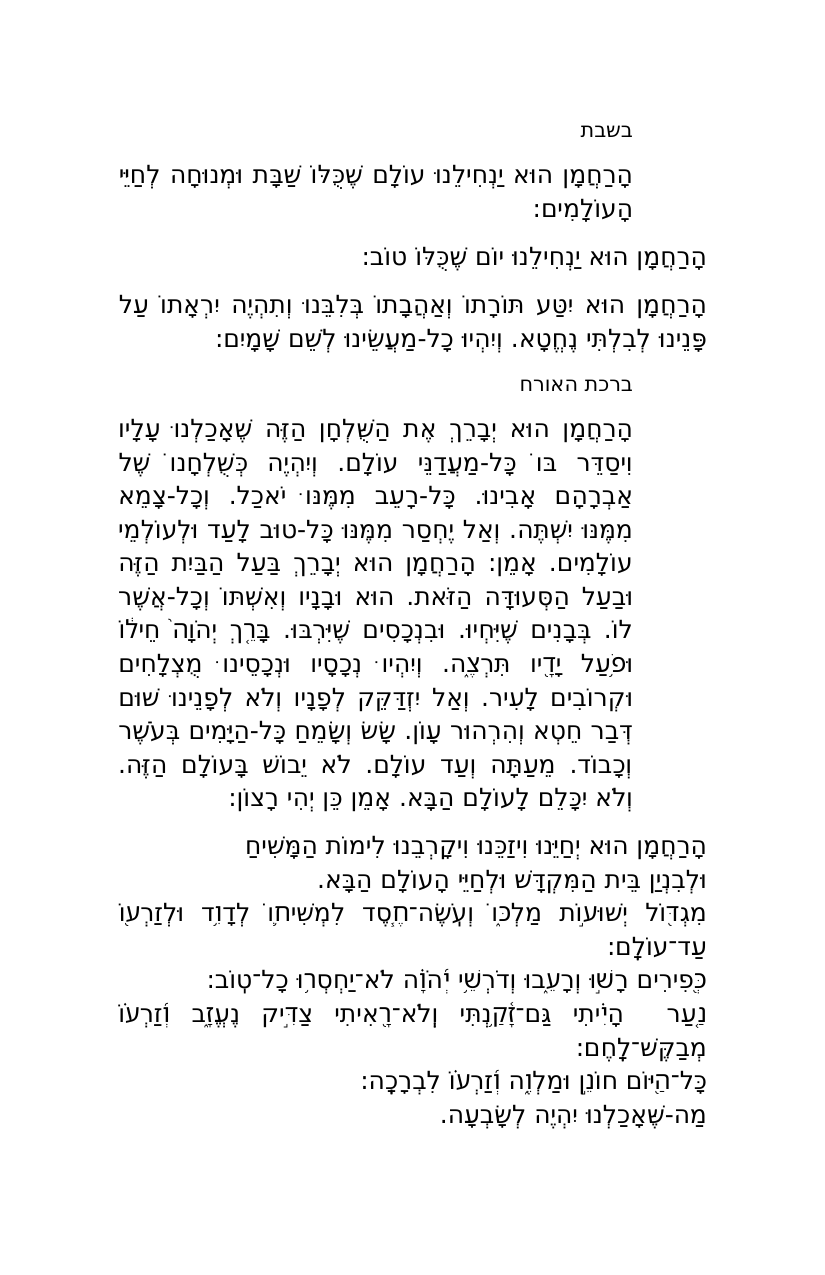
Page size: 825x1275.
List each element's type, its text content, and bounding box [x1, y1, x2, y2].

text הָרַחֲמָן הוּא יְחַיֵּנוּ וִיזַכֵּנוּ וִיקָרְבֵנוּ לִימוֹת הַמָּשִׁיחַ [118, 831, 707, 861]
text בשבת [118, 118, 633, 142]
text נַ֤עַר הָיִ֗יתִי גַּם־זָ֫קַ֥נְתִּי וְֽלֹא־רָ֭אִיתִי צַדִּ֣יק נֶעֱזָ֑ב וְ֝זַרְע֗וֹ מְבַקֶּשׁ־לָֽחֶם: [118, 999, 707, 1062]
text וּלְבִנְיַן בֵּית הַמִּקְדָּשׁ וּלְחַיֵּי הָעוֹלָם הַבָּא. [118, 865, 707, 894]
text מִגְדּ֖וֹל יְשׁוּע֣וֹת מַלְכּ֑וֹ וְעֹֽשֶׂה־חֶ֧סֶד לִמְשִׁיח֛וֹ לְדָוִ֥ד וּלְזַרְע֖וֹ עַד־עוֹלָֽם: [118, 898, 707, 961]
text הָרַחֲמָן הוּא יִטַּע תּוֹרָתוֹ וְאַהֲבָתוֹ בְּלִבֵּנוּ וְתִהְיֶה יִרְאָתוֹ עַל פָּנֵינוּ לְבִלְתִּי נֶחֱטָא. וְיִהְיוּ כָל-מַעֲשֵׂינוּ לְשֵׁם שָׁמָיִם: [118, 290, 707, 353]
text כְּ֭פִירִים רָשׁ֣וּ וְרָעֵ֑בוּ וְדֹרְשֵׁ֥י יְ֝הֹוָ֗ה לֹא־יַחְסְר֥וּ כָל־טֽוֹב: [118, 966, 707, 995]
text ברכת האורח [118, 372, 633, 396]
text הָרַחֲמָן הוּא יַנְחִילֵנוּ עוֹלָם שֶׁכֻּלּוֹ שַׁבָּת וּמְנוּחָה לְחַיֵּי הָעוֹלָמִים: [118, 161, 633, 223]
text הָרַחֲמָן הוּא יַנְחִילֵנוּ יוֹם שֶׁכֻּלּוֹ טוֹב: [118, 242, 707, 271]
text הָרַחֲמָן הוּא יְבָרֵךְ אֶת הַשֻּׁלְחָן הַזֶּה שֶׁאָכַלְנוּ עָלָיו וִיסַדֵּר בּוֹ כָּל-מַעֲדַנֵּי עוֹלָם. וְיִהְיֶה כְּשֻׁלְחָנוֹ שֶׁל אַבְרָהָם אָבִינוּ. כָּל-רָעֵב מִמֶּנּוּ יֹאכַל. וְכָל-צָמֵא מִמֶּנּוּ יִשְׁתֶּה. וְאַל יֶחְסַר מִמֶּנּוּ כָּל-טוּב לָעַד וּלְעוֹלְמֵי עוֹלָמִים. אָמֵן: הָרַחֲמָן הוּא יְבָרֵךְ בַּעַל הַבַּיִת הַזֶּה וּבַעַל הַסְּעוּדָּה הַזֹּאת. הוּא וּבָנָיו וְאִשְׁתּוֹ וְכָל-אֲשֶׁר לוֹ. בְּבָנִים שֶׁיִּחְיוּ. וּבִנְכָסִים שֶׁיִּרְבּוּ. בָּרֵ֤ךְ יְהֹוָה֙ חֵיל֔וֹ וּפֹ֥עַל יָדָ֖יו תִּרְצֶ֑ה. וְיִהְיוּ נְכָסָיו וּנְכָסֵינוּ מֻצְלָחִים וּקְרוֹבִים לָעִיר. וְאַל יִזְדַּקֵּק לְפָנָיו וְלֹא לְפָנֵינוּ שׁוּם דְּבַר חֵטְא וְהִרְהוּר עָוֹן. שָׂשׂ וְשָׂמֵחַ כָּל-הַיָּמִים בְּעֹשֶׁר וְכָבוֹד. מֵעַתָּה וְעַד עוֹלָם. לֹא יֵבוֹשׁ בָּעוֹלָם הַזֶּה. וְלֹא יִכָּלֵם לָעוֹלָם הַבָּא. אָמֵן כֵּן יְהִי רָצוֹן: [118, 414, 633, 812]
text מַה-שֶּׁאָכַלְנוּ יִהְיֶה לְשָׂבְעָה. [118, 1100, 707, 1129]
text כָּל־הַ֭יּוֹם חוֹנֵ֣ן וּמַלְוֶ֑ה וְ֝זַרְע֗וֹ לִבְרָכָֽה: [118, 1066, 707, 1095]
